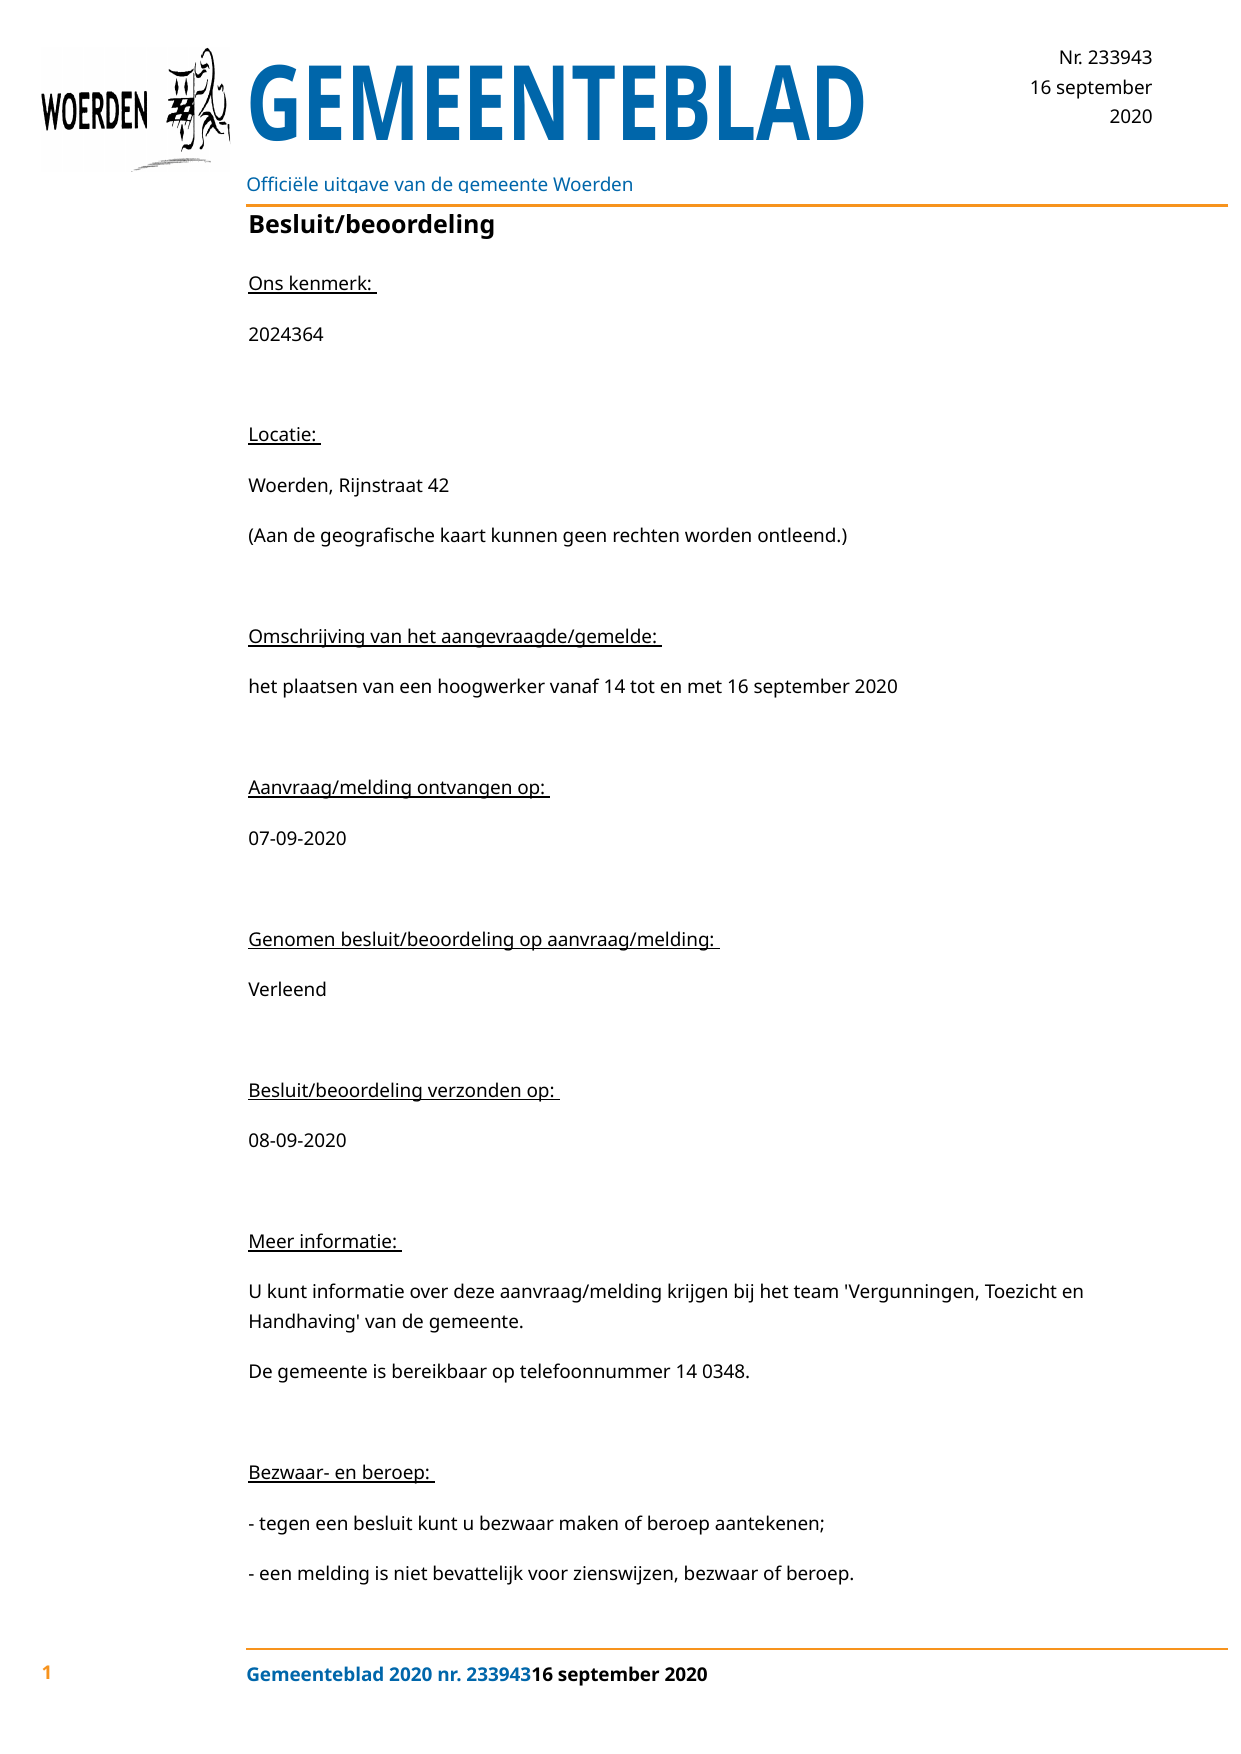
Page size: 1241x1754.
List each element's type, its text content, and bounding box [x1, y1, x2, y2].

text - een melding is niet bevattelijk voor zienswijzen, bezwaar of beroep. [248, 1560, 1152, 1586]
text Omschrijving van het aangevraagde/gemelde: [248, 623, 1152, 649]
text Aanvraag/melding ontvangen op: [248, 774, 1152, 800]
text Verleend [248, 976, 1152, 1002]
text Meer informatie: [248, 1228, 1152, 1254]
text Woerden, Rijnstraat 42 [248, 472, 1152, 498]
text Genomen besluit/beoordeling op aanvraag/melding: [248, 926, 1152, 951]
text 2024364 [248, 321, 1152, 346]
text - tegen een besluit kunt u bezwaar maken of beroep aantekenen; [248, 1510, 1152, 1536]
text De gemeente is bereikbaar op telefoonnummer 14 0348. [248, 1359, 1152, 1384]
text U kunt informatie over deze aanvraag/melding krijgen bij het team 'Vergunningen, Toezicht en Handhaving' van de gemeente. [248, 1279, 1152, 1334]
text Besluit/beoordeling verzonden op: [248, 1077, 1152, 1103]
text 07-09-2020 [248, 825, 1152, 851]
text Besluit/beoordeling [248, 207, 1152, 241]
text Locatie: [248, 422, 1152, 447]
text (Aan de geografische kaart kunnen geen rechten worden ontleend.) [248, 522, 1152, 548]
text Bezwaar- en beroep: [248, 1459, 1152, 1485]
text het plaatsen van een hoogwerker vanaf 14 tot en met 16 september 2020 [248, 674, 1152, 699]
text 08-09-2020 [248, 1127, 1152, 1153]
text Ons kenmerk: [248, 270, 1152, 296]
picture [41, 47, 231, 172]
